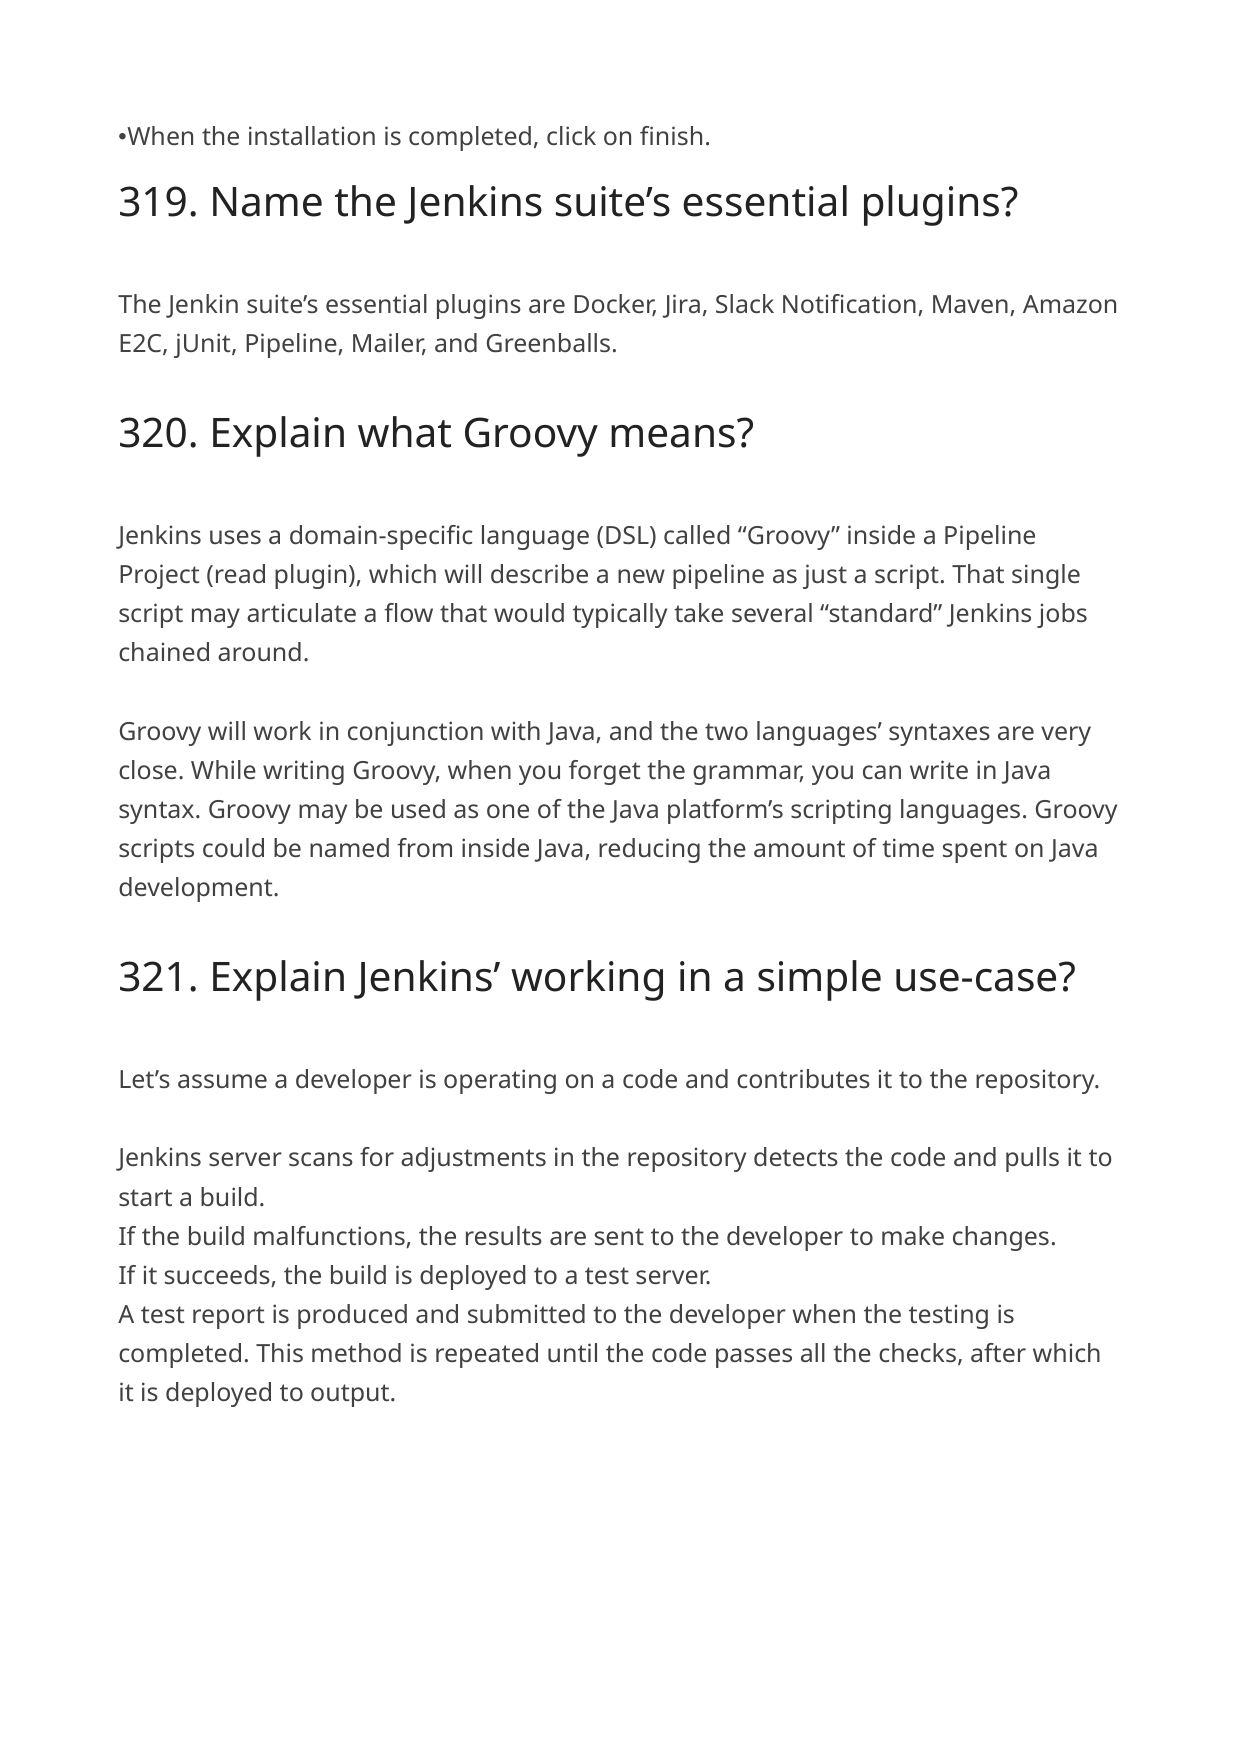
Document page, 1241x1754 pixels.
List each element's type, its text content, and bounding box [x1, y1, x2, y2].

text The Jenkin suite’s essential plugins are Docker, Jira, Slack Notification, Maven, Amazon E2C, jUnit, Pipeline, Mailer, and Greenballs. [118, 287, 1122, 360]
text Jenkins uses a domain-specific language (DSL) called “Groovy” inside a Pipeline Project (read plugin), which will describe a new pipeline as just a script. That single script may articulate a flow that would typically take several “standard” Jenkins jobs chained around. [118, 518, 1122, 669]
subtitle 320. Explain what Groovy means? [118, 404, 1122, 459]
text Let’s assume a developer is operating on a code and contributes it to the repository. [118, 1062, 1122, 1096]
text Jenkins server scans for adjustments in the repository detects the code and pulls it to start a build. If the build malfunctions, the results are sent to the developer to make changes. If it succeeds, the build is deployed to a test server. A test report is produced and submitted to the developer when the testing is completed. This method is repeated until the code passes all the checks, after which it is deployed to output. [118, 1140, 1122, 1409]
subtitle 319. Name the Jenkins suite’s essential plugins? [118, 173, 1122, 228]
list When the installation is completed, click on finish. [118, 118, 1122, 152]
subtitle 321. Explain Jenkins’ working in a simple use-case? [118, 948, 1122, 1003]
text Groovy will work in conjunction with Java, and the two languages’ syntaxes are very close. While writing Groovy, when you forget the grammar, you can write in Java syntax. Groovy may be used as one of the Java platform’s scripting languages. Groovy scripts could be named from inside Java, reducing the amount of time spent on Java development. [118, 713, 1122, 904]
